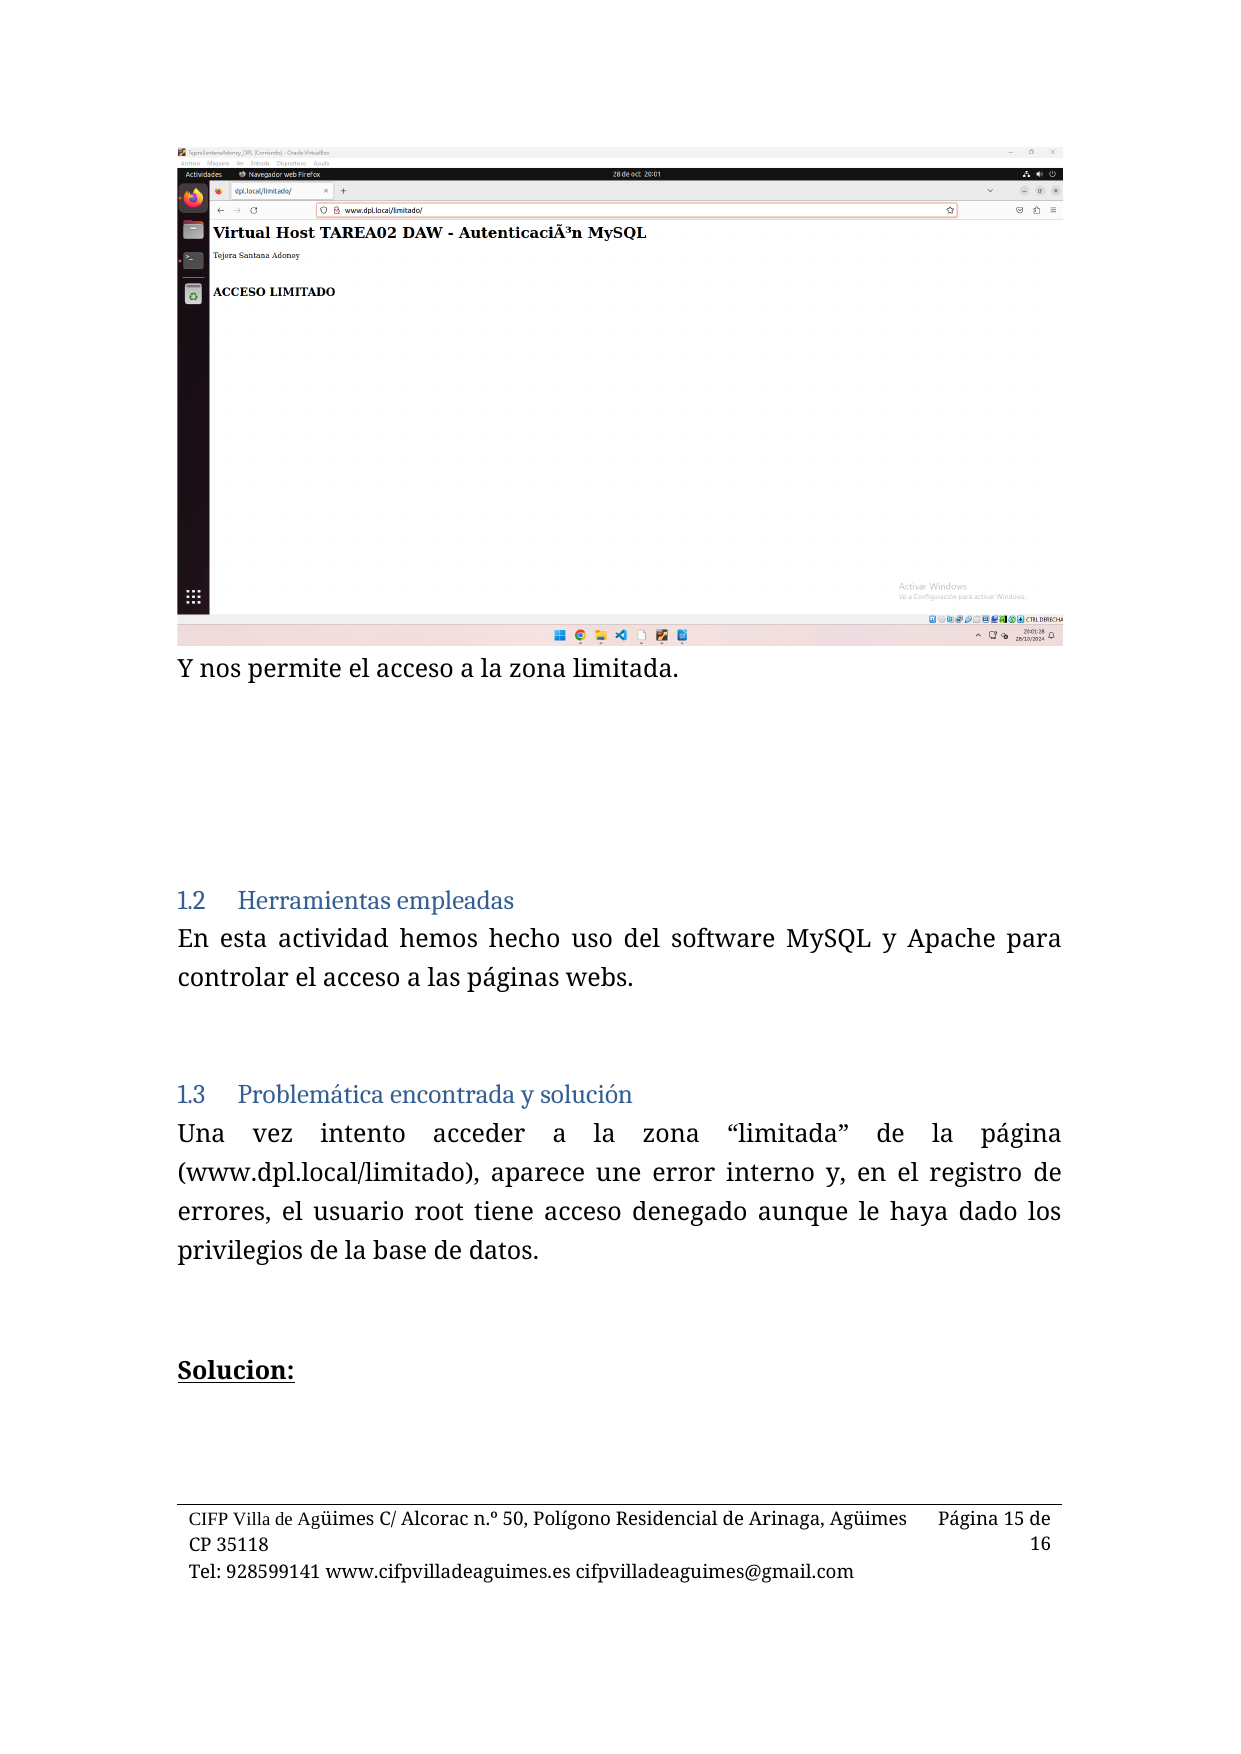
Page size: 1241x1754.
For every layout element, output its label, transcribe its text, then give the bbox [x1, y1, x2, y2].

subtitle Herramientas empleadas [177, 885, 1063, 916]
text Solucion: [177, 1353, 1063, 1387]
picture [177, 147, 1063, 646]
text En esta actividad hemos hecho uso del software MySQL y Apache para controlar el acceso a las páginas webs. [177, 920, 1063, 994]
text Y nos permite el acceso a la zona limitada. [177, 646, 1063, 685]
text Una vez intento acceder a la zona “limitada” de la página (www.dpl.local/limitado), aparece une error interno y, en el registro de errores, el usuario root tiene acceso denegado aunque le haya dado los privilegios de la base de datos. [177, 1115, 1063, 1267]
subtitle Problemática encontrada y solución [177, 1079, 1063, 1111]
